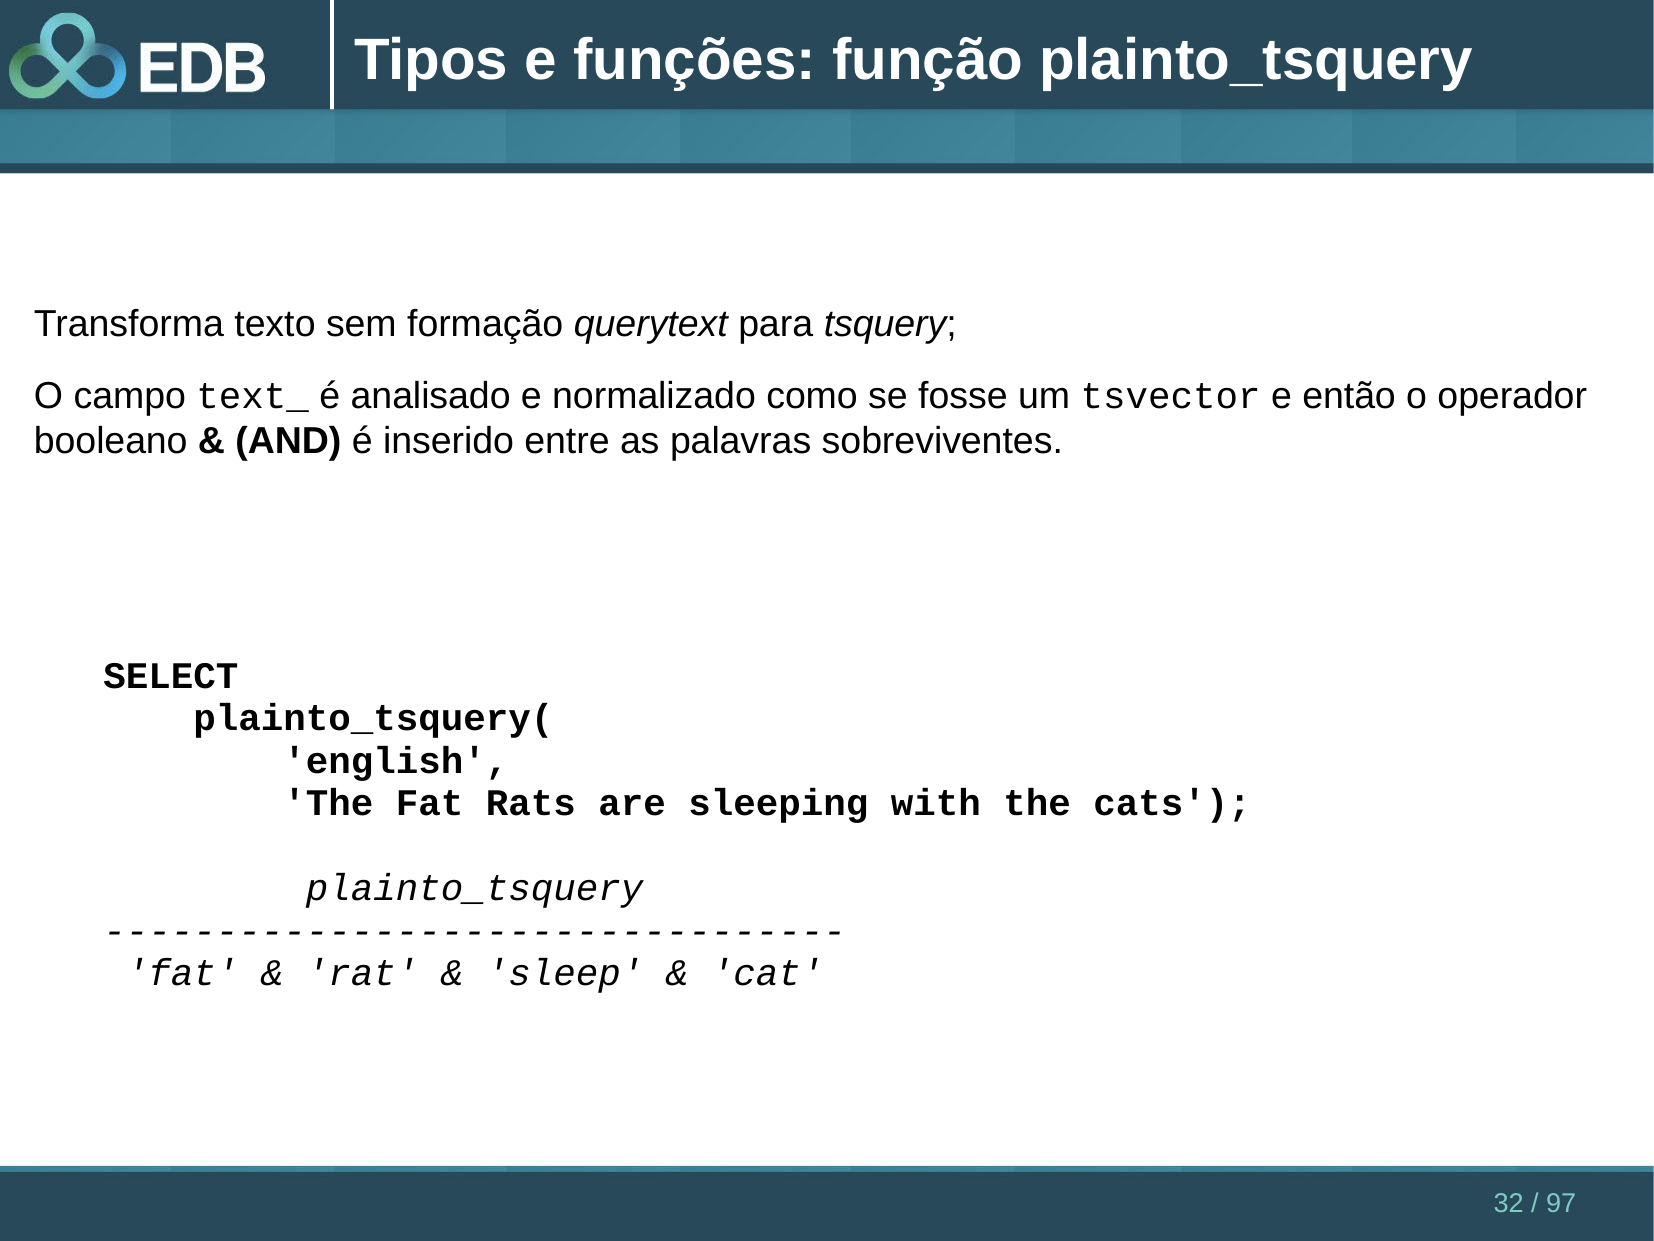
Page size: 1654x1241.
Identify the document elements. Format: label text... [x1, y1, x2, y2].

picture [0, 0, 1654, 1241]
text_box Transforma texto sem formação querytext para tsquery; O campo text_ é analisado e normalizado como se fosse um tsvector e então o operador booleano & (AND) é inserido entre as palavras sobreviventes. [19, 295, 1625, 473]
title Tipos e funções: função plainto_tsquery [354, 26, 1595, 92]
text_box SELECT plainto_tsquery( 'english', 'The Fat Rats are sleeping with the cats'); plainto_tsquery --------------------------------- 'fat' & 'rat' & 'sleep' & 'cat' [88, 649, 1595, 1005]
